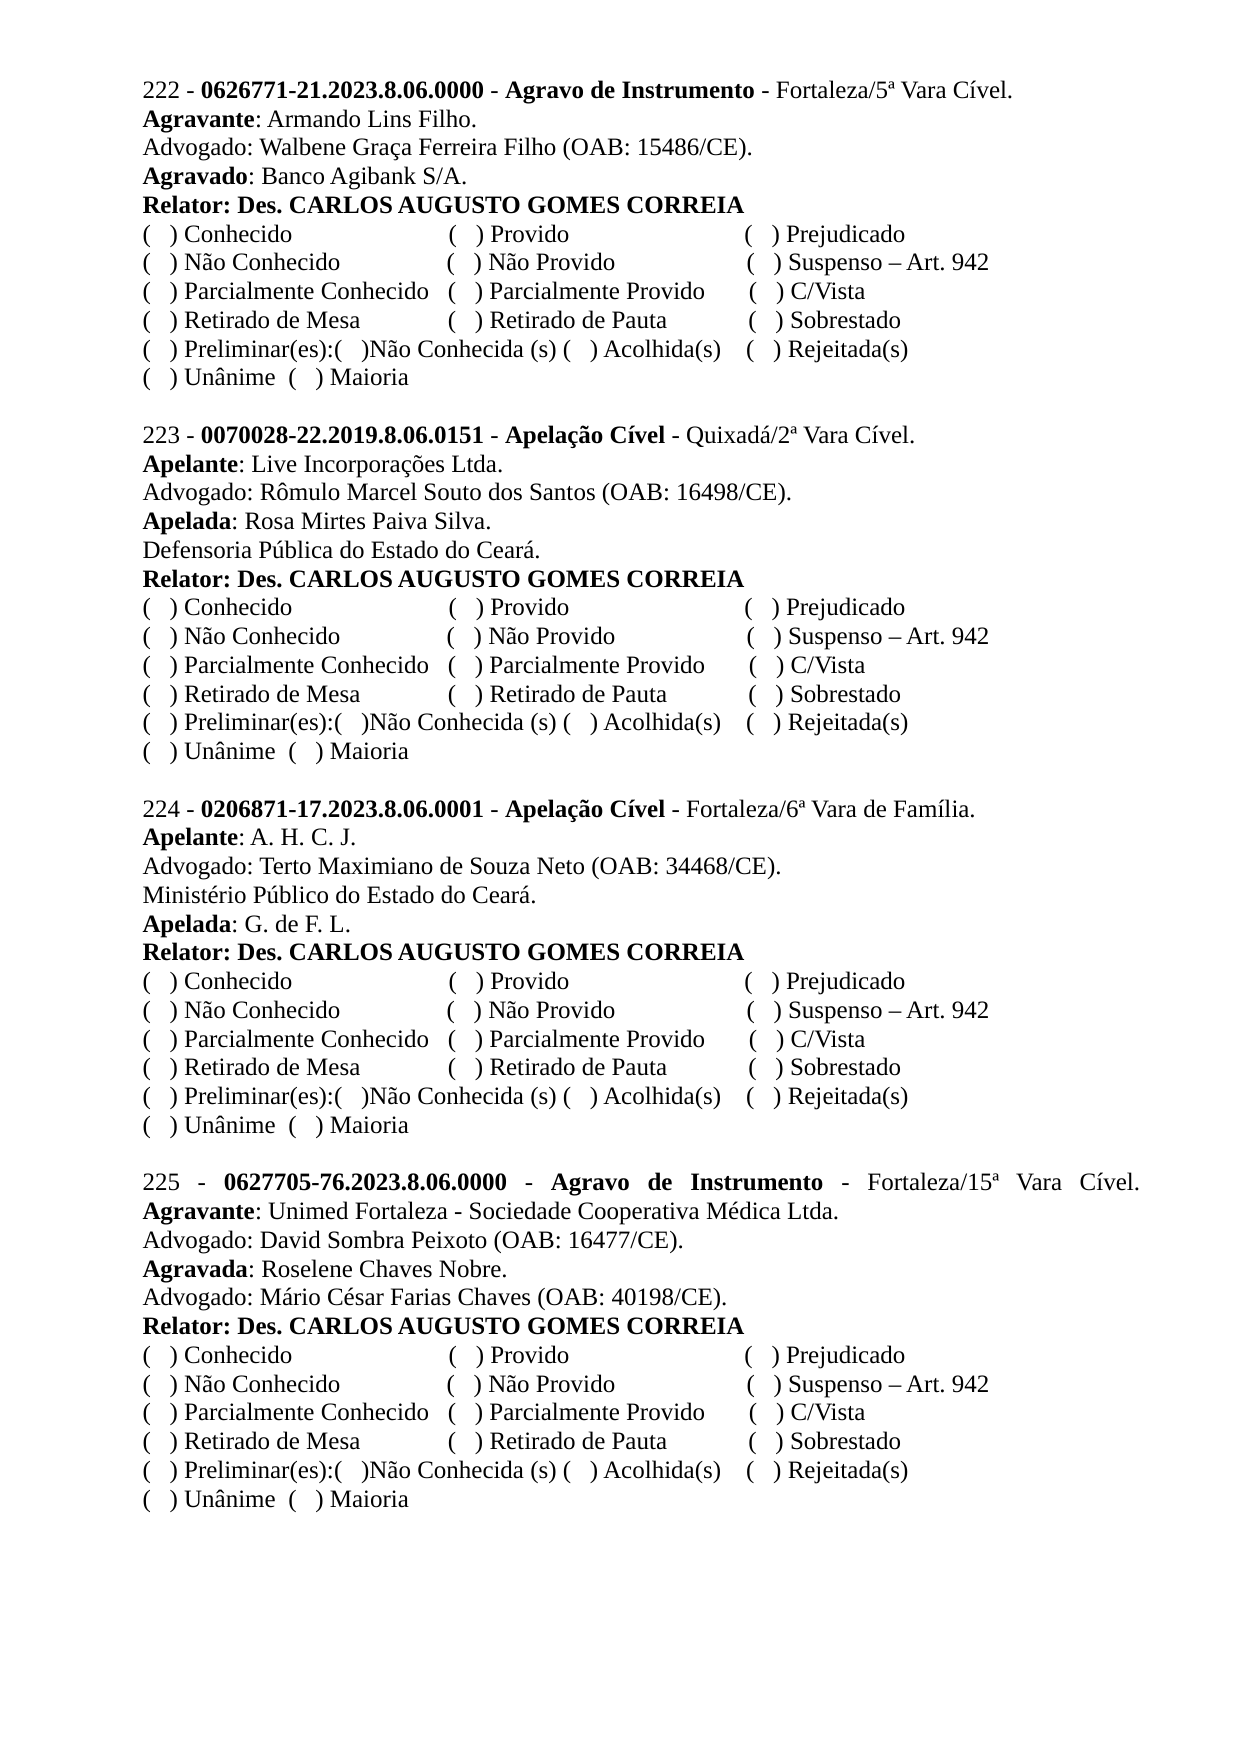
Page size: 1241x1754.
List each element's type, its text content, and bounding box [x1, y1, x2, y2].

text ( ) Retirado de Mesa ( ) Retirado de Pauta ( ) Sobrestado [142, 679, 1158, 707]
text ( ) Unânime ( ) Maioria [142, 362, 1158, 391]
text ( ) Unânime ( ) Maioria [142, 1110, 1158, 1139]
text Advogado: David Sombra Peixoto (OAB: 16477/CE). [142, 1225, 1141, 1254]
text Apelante: A. H. C. J. [142, 822, 1141, 851]
text 223 - 0070028-22.2019.8.06.0151 - Apelação Cível - Quixadá/2ª Vara Cível. [142, 420, 1141, 449]
text ( ) Parcialmente Conhecido ( ) Parcialmente Provido ( ) C/Vista [142, 276, 1158, 305]
text ( ) Preliminar(es):( )Não Conhecida (s) ( ) Acolhida(s) ( ) Rejeitada(s) [142, 334, 1158, 362]
text ( ) Não Conhecido ( ) Não Provido ( ) Suspenso – Art. 942 [142, 247, 1158, 276]
text Advogado: Walbene Graça Ferreira Filho (OAB: 15486/CE). [142, 132, 1141, 161]
text 225 - 0627705-76.2023.8.06.0000 - Agravo de Instrumento - Fortaleza/15ª Vara Cível. Agravante: Unimed Fortaleza - Sociedade Cooperativa Médica Ltda. [142, 1167, 1141, 1225]
text 224 - 0206871-17.2023.8.06.0001 - Apelação Cível - Fortaleza/6ª Vara de Família. [142, 794, 1141, 822]
text Advogado: Rômulo Marcel Souto dos Santos (OAB: 16498/CE). [142, 477, 1141, 506]
text ( ) Unânime ( ) Maioria [142, 736, 1158, 765]
text ( ) Parcialmente Conhecido ( ) Parcialmente Provido ( ) C/Vista [142, 1397, 1158, 1426]
text Apelada: G. de F. L. [142, 909, 1141, 937]
text ( ) Preliminar(es):( )Não Conhecida (s) ( ) Acolhida(s) ( ) Rejeitada(s) [142, 1081, 1158, 1110]
text ( ) Retirado de Mesa ( ) Retirado de Pauta ( ) Sobrestado [142, 1052, 1158, 1081]
text Advogado: Mário César Farias Chaves (OAB: 40198/CE). [142, 1282, 1141, 1311]
text Apelante: Live Incorporações Ltda. [142, 449, 1141, 477]
text Ministério Público do Estado do Ceará. [142, 880, 1141, 909]
text Agravado: Banco Agibank S/A. [142, 161, 1141, 190]
text ( ) Conhecido ( ) Provido ( ) Prejudicado [142, 1340, 1141, 1369]
text Agravante: Armando Lins Filho. [142, 104, 1141, 132]
text Advogado: Terto Maximiano de Souza Neto (OAB: 34468/CE). [142, 851, 1141, 880]
text ( ) Retirado de Mesa ( ) Retirado de Pauta ( ) Sobrestado [142, 1426, 1158, 1455]
text ( ) Parcialmente Conhecido ( ) Parcialmente Provido ( ) C/Vista [142, 1024, 1158, 1052]
text ( ) Preliminar(es):( )Não Conhecida (s) ( ) Acolhida(s) ( ) Rejeitada(s) [142, 1455, 1158, 1484]
text ( ) Não Conhecido ( ) Não Provido ( ) Suspenso – Art. 942 [142, 995, 1158, 1024]
text Relator: Des. CARLOS AUGUSTO GOMES CORREIA [142, 564, 1141, 592]
text Agravada: Roselene Chaves Nobre. [142, 1254, 1141, 1282]
text Relator: Des. CARLOS AUGUSTO GOMES CORREIA [142, 937, 1141, 966]
text ( ) Parcialmente Conhecido ( ) Parcialmente Provido ( ) C/Vista [142, 650, 1158, 679]
text 222 - 0626771-21.2023.8.06.0000 - Agravo de Instrumento - Fortaleza/5ª Vara Cível. [142, 75, 1141, 104]
text ( ) Preliminar(es):( )Não Conhecida (s) ( ) Acolhida(s) ( ) Rejeitada(s) [142, 707, 1158, 736]
text ( ) Retirado de Mesa ( ) Retirado de Pauta ( ) Sobrestado [142, 305, 1158, 334]
text ( ) Conhecido ( ) Provido ( ) Prejudicado [142, 592, 1141, 621]
text ( ) Não Conhecido ( ) Não Provido ( ) Suspenso – Art. 942 [142, 621, 1158, 650]
text Defensoria Pública do Estado do Ceará. [142, 535, 1141, 564]
text ( ) Conhecido ( ) Provido ( ) Prejudicado [142, 219, 1141, 247]
text ( ) Não Conhecido ( ) Não Provido ( ) Suspenso – Art. 942 [142, 1369, 1158, 1397]
text ( ) Conhecido ( ) Provido ( ) Prejudicado [142, 966, 1141, 995]
text Apelada: Rosa Mirtes Paiva Silva. [142, 506, 1141, 535]
text ( ) Unânime ( ) Maioria [142, 1484, 1158, 1512]
text Relator: Des. CARLOS AUGUSTO GOMES CORREIA [142, 190, 1141, 219]
text Relator: Des. CARLOS AUGUSTO GOMES CORREIA [142, 1311, 1141, 1340]
